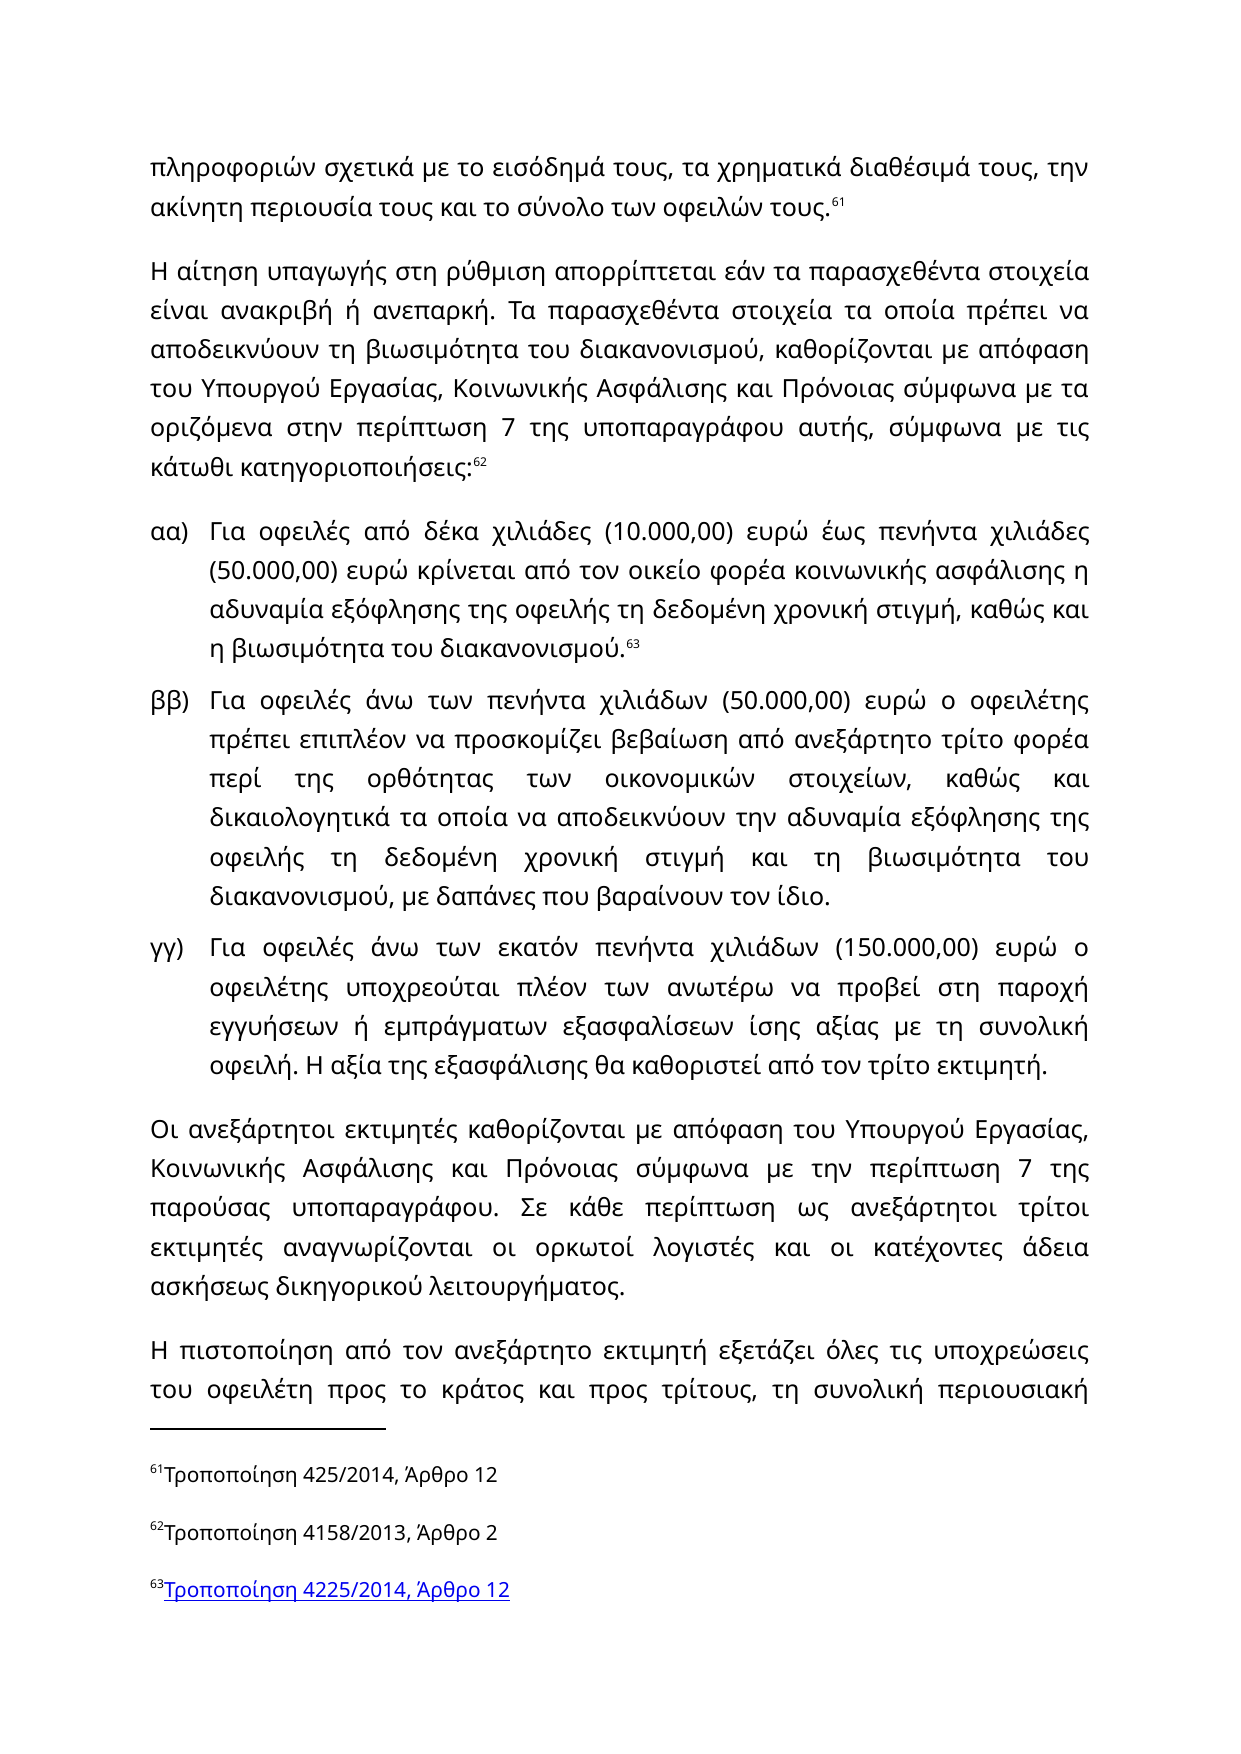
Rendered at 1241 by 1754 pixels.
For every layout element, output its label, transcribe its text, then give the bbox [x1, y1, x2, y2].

list αα) Για οφειλές από δέκα χιλιάδες (10.000,00) ευρώ έως πενήντα χιλιάδες (50.000,00) ευρώ κρίνεται από τον οικείο φορέα κοινωνικής ασφάλισης η αδυναμία εξόφλησης της οφειλής τη δεδομένη χρονική στιγμή, καθώς και η βιωσιμότητα του διακανονισμού. [150, 513, 1090, 665]
list ββ) Για οφειλές άνω των πενήντα χιλιάδων (50.000,00) ευρώ ο οφειλέτης πρέπει επιπλέον να προσκομίζει βεβαίωση από ανεξάρτητο τρίτο φορέα περί της ορθότητας των οικονομικών στοιχείων, καθώς και δικαιολογητικά τα οποία να αποδεικνύουν την αδυναμία εξόφλησης της οφειλής τη δεδομένη χρονική στιγμή και τη βιωσιμότητα του διακανονισμού, με δαπάνες που βαραίνουν τον ίδιο. [150, 682, 1090, 912]
text πληροφοριών σχετικά με το εισόδημά τους, τα χρηματικά διαθέσιμά τους, την ακίνητη περιουσία τους και το σύνολο των οφειλών τους. [150, 150, 1090, 223]
text Οι ανεξάρτητοι εκτιμητές καθορίζονται με απόφαση του Υπουργού Εργασίας, Κοινωνικής Ασφάλισης και Πρόνοιας σύμφωνα με την περίπτωση 7 της παρούσας υποπαραγράφου. Σε κάθε περίπτωση ως ανεξάρτητοι τρίτοι εκτιμητές αναγνωρίζονται οι ορκωτοί λογιστές και οι κατέχοντες άδεια ασκήσεως δικηγορικού λειτουργήματος. [150, 1112, 1090, 1302]
text Η αίτηση υπαγωγής στη ρύθμιση απορρίπτεται εάν τα παρασχεθέντα στοιχεία είναι ανακριβή ή ανεπαρκή. Τα παρασχεθέντα στοιχεία τα οποία πρέπει να αποδεικνύ­ουν τη βιωσιμότητα του διακανονισμού, καθορίζονται με απόφαση του Υπουργού Εργασίας, Κοινωνικής Ασφάλισης και Πρόνοιας σύμφωνα με τα οριζόμενα στην περίπτωση 7 της υποπαραγράφου αυτής, σύμφωνα με τις κάτωθι κατηγοριοποιήσεις: [150, 253, 1090, 483]
text Τροποποίηση 4158/2013, Άρθρο 2 [150, 1518, 1090, 1546]
list γγ) Για οφειλές άνω των εκατόν πενήντα χιλιάδων (150.000,00) ευρώ ο οφειλέτης υποχρεούται πλέον των ανωτέρω να προβεί στη παροχή εγγυήσεων ή εμπράγματων εξασφαλίσεων ίσης αξίας με τη συνολική οφειλή. Η αξία της εξασφάλισης θα καθοριστεί από τον τρίτο εκτιμητή. [150, 930, 1090, 1082]
text Η πιστοποίηση από τον ανεξάρτητο εκτιμητή εξετάζει όλες τις υποχρεώσεις του οφειλέτη προς το κράτος και προς τρίτους, τη συνολική περιουσιακή [150, 1332, 1090, 1406]
text Τροποποίηση 4225/2014, Άρθρο 12 [150, 1576, 1090, 1604]
text Τροποποίηση 425/2014, Άρθρο 12 [150, 1460, 1090, 1489]
